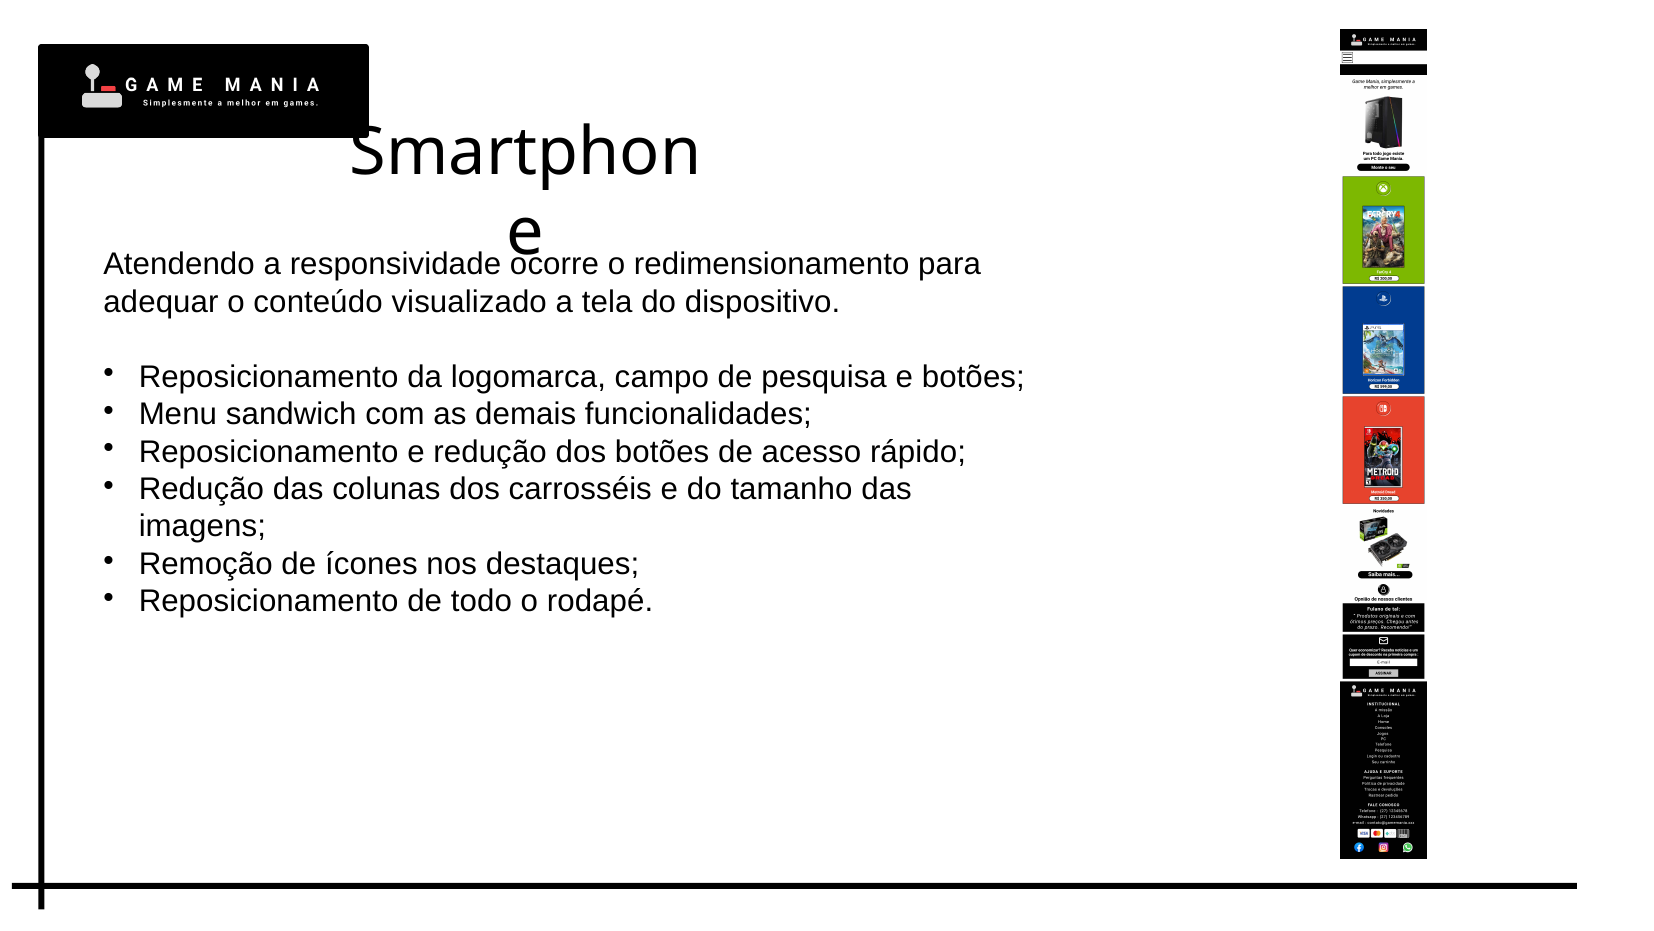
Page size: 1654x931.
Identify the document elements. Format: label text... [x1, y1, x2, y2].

text_box Atendendo a responsividade ocorre o redimensionamento para adequar o conteúdo visualizado a tela do dispositivo. Reposicionamento da logomarca, campo de pesquisa e botões; Menu sandwich com as demais funcionalidades; Reposicionamento e redução dos botões de acesso rápido; Redução das colunas dos carrosséis e do tamanho das imagens; Remoção de ícones nos destaques; Reposicionamento de todo o rodapé. [88, 236, 1063, 797]
text_box [41, 47, 366, 136]
picture [82, 64, 319, 108]
picture [1340, 29, 1427, 859]
text_box Smartphone [342, 107, 709, 236]
